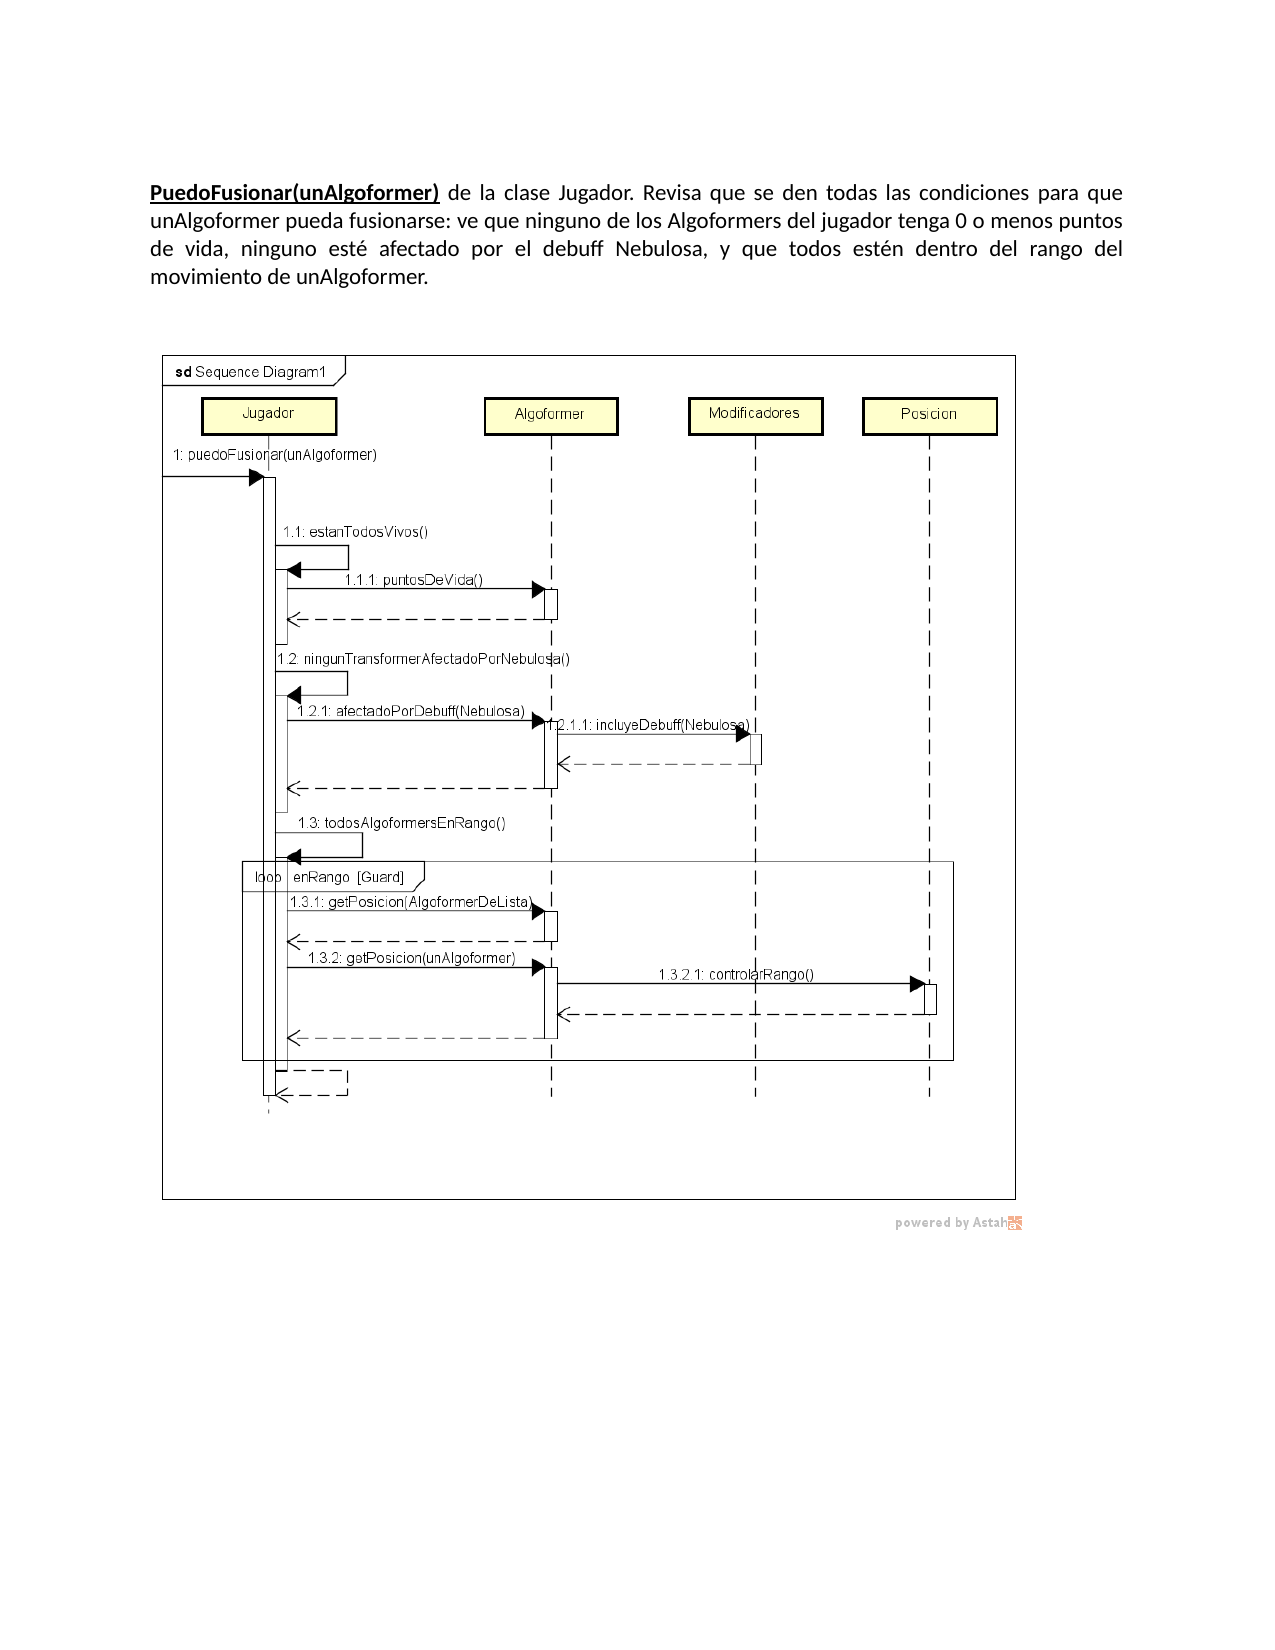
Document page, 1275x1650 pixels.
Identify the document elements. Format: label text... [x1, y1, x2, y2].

text PuedoFusionar(unAlgoformer) de la clase Jugador. Revisa que se den todas las condiciones para que unAlgoformer pueda fusionarse: ve que ninguno de los Algoformers del jugador tenga 0 o menos puntos de vida, ninguno esté afectado por el debuff Nebulosa, y que todos estén dentro del rango del movimiento de unAlgoformer. [150, 178, 1125, 290]
